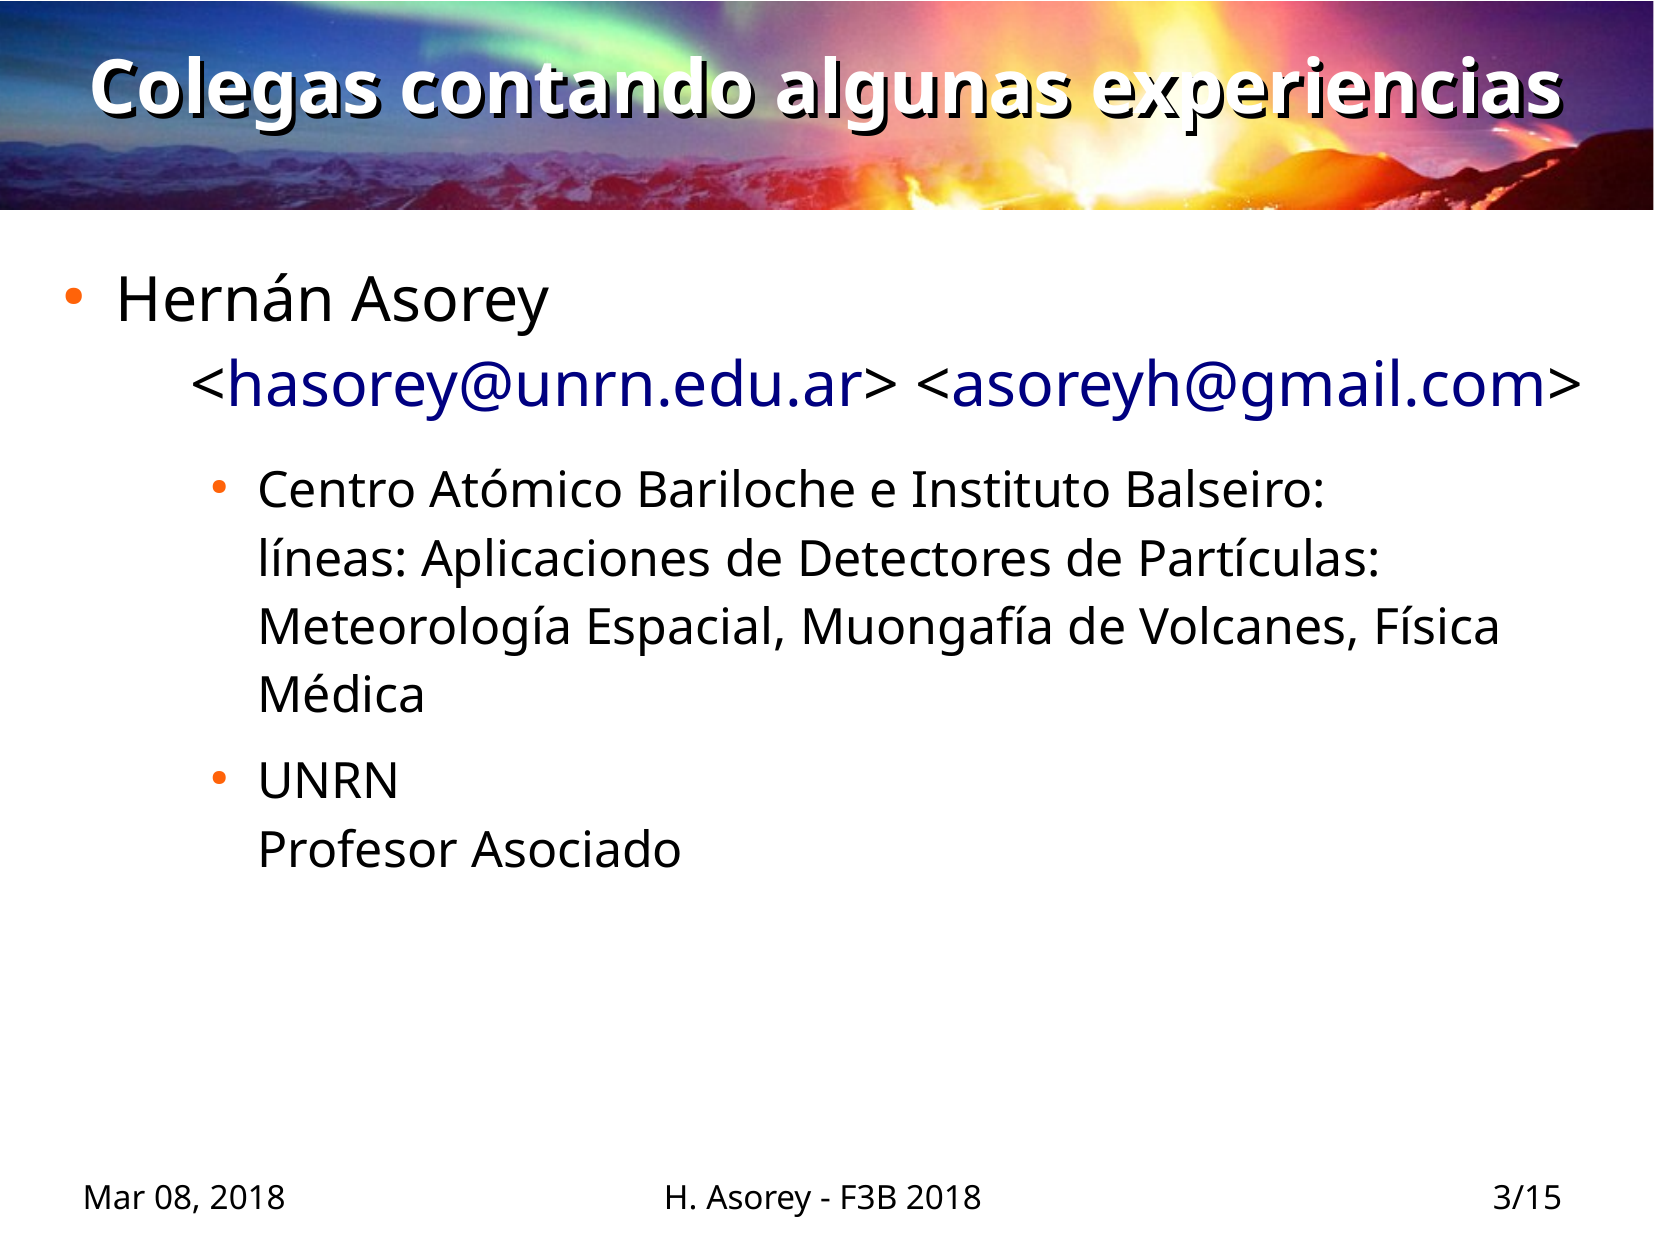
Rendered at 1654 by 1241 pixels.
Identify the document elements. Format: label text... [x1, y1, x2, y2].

list Hernán Asorey <hasorey@unrn.edu.ar> <asoreyh@gmail.com> Centro Atómico Bariloche e Instituto Balseiro: líneas: Aplicaciones de Detectores de Partículas: Meteorología Espacial, Muongafía de Volcanes, Física Médica UNRN Profesor Asociado [45, 255, 1606, 1156]
picture [0, 1, 1654, 210]
title Colegas contando algunas experiencias [75, 19, 1564, 151]
